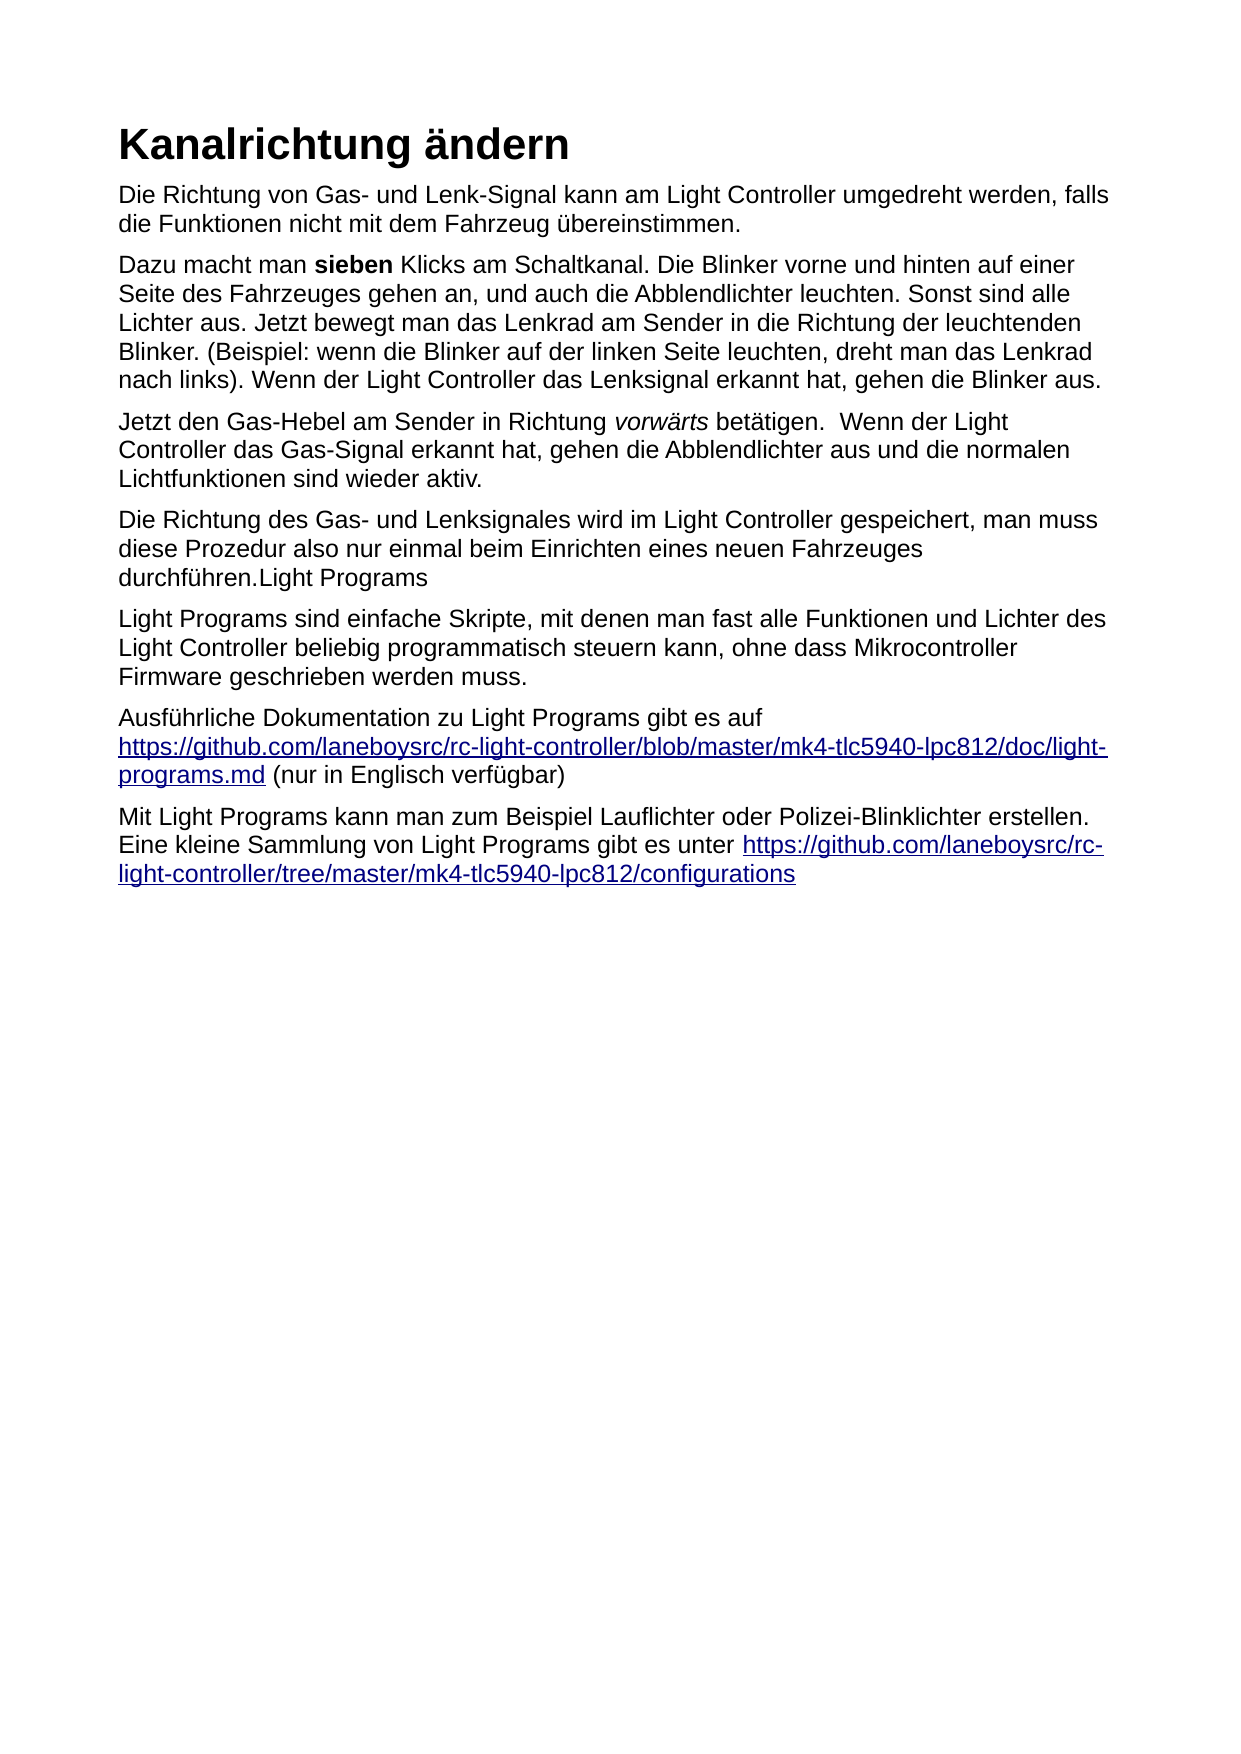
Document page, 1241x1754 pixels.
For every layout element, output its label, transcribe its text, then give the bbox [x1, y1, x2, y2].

text Light Programs sind einfache Skripte, mit denen man fast alle Funktionen und Lichter des Light Controller beliebig programmatisch steuern kann, ohne dass Mikrocontroller Firmware geschrieben werden muss. [118, 604, 1122, 690]
text Mit Light Programs kann man zum Beispiel Lauflichter oder Polizei-Blinklichter erstellen. Eine kleine Sammlung von Light Programs gibt es unter https://github.com/laneboysrc/rc-light-controller/tree/master/mk4-tlc5940-lpc812/configurations [118, 801, 1122, 888]
text Jetzt den Gas-Hebel am Sender in Richtung vorwärts betätigen. Wenn der Light Controller das Gas-Signal erkannt hat, gehen die Abblendlichter aus und die normalen Lichtfunktionen sind wieder aktiv. [118, 406, 1122, 493]
text Ausführliche Dokumentation zu Light Programs gibt es auf https://github.com/laneboysrc/rc-light-controller/blob/master/mk4-tlc5940-lpc812/doc/light-programs.md (nur in Englisch verfügbar) [118, 703, 1122, 789]
subtitle Kanalrichtung ändern [118, 118, 1122, 168]
text Die Richtung von Gas- und Lenk-Signal kann am Light Controller umgedreht werden, falls die Funktionen nicht mit dem Fahrzeug übereinstimmen. [118, 180, 1122, 238]
text Dazu macht man sieben Klicks am Schaltkanal. Die Blinker vorne und hinten auf einer Seite des Fahrzeuges gehen an, und auch die Abblendlichter leuchten. Sonst sind alle Lichter aus. Jetzt bewegt man das Lenkrad am Sender in die Richtung der leuchtenden Blinker. (Beispiel: wenn die Blinker auf der linken Seite leuchten, dreht man das Lenkrad nach links). Wenn der Light Controller das Lenksignal erkannt hat, gehen die Blinker aus. [118, 250, 1122, 394]
text Die Richtung des Gas- und Lenksignales wird im Light Controller gespeichert, man muss diese Prozedur also nur einmal beim Einrichten eines neuen Fahrzeuges durchführen.Light Programs [118, 505, 1122, 591]
